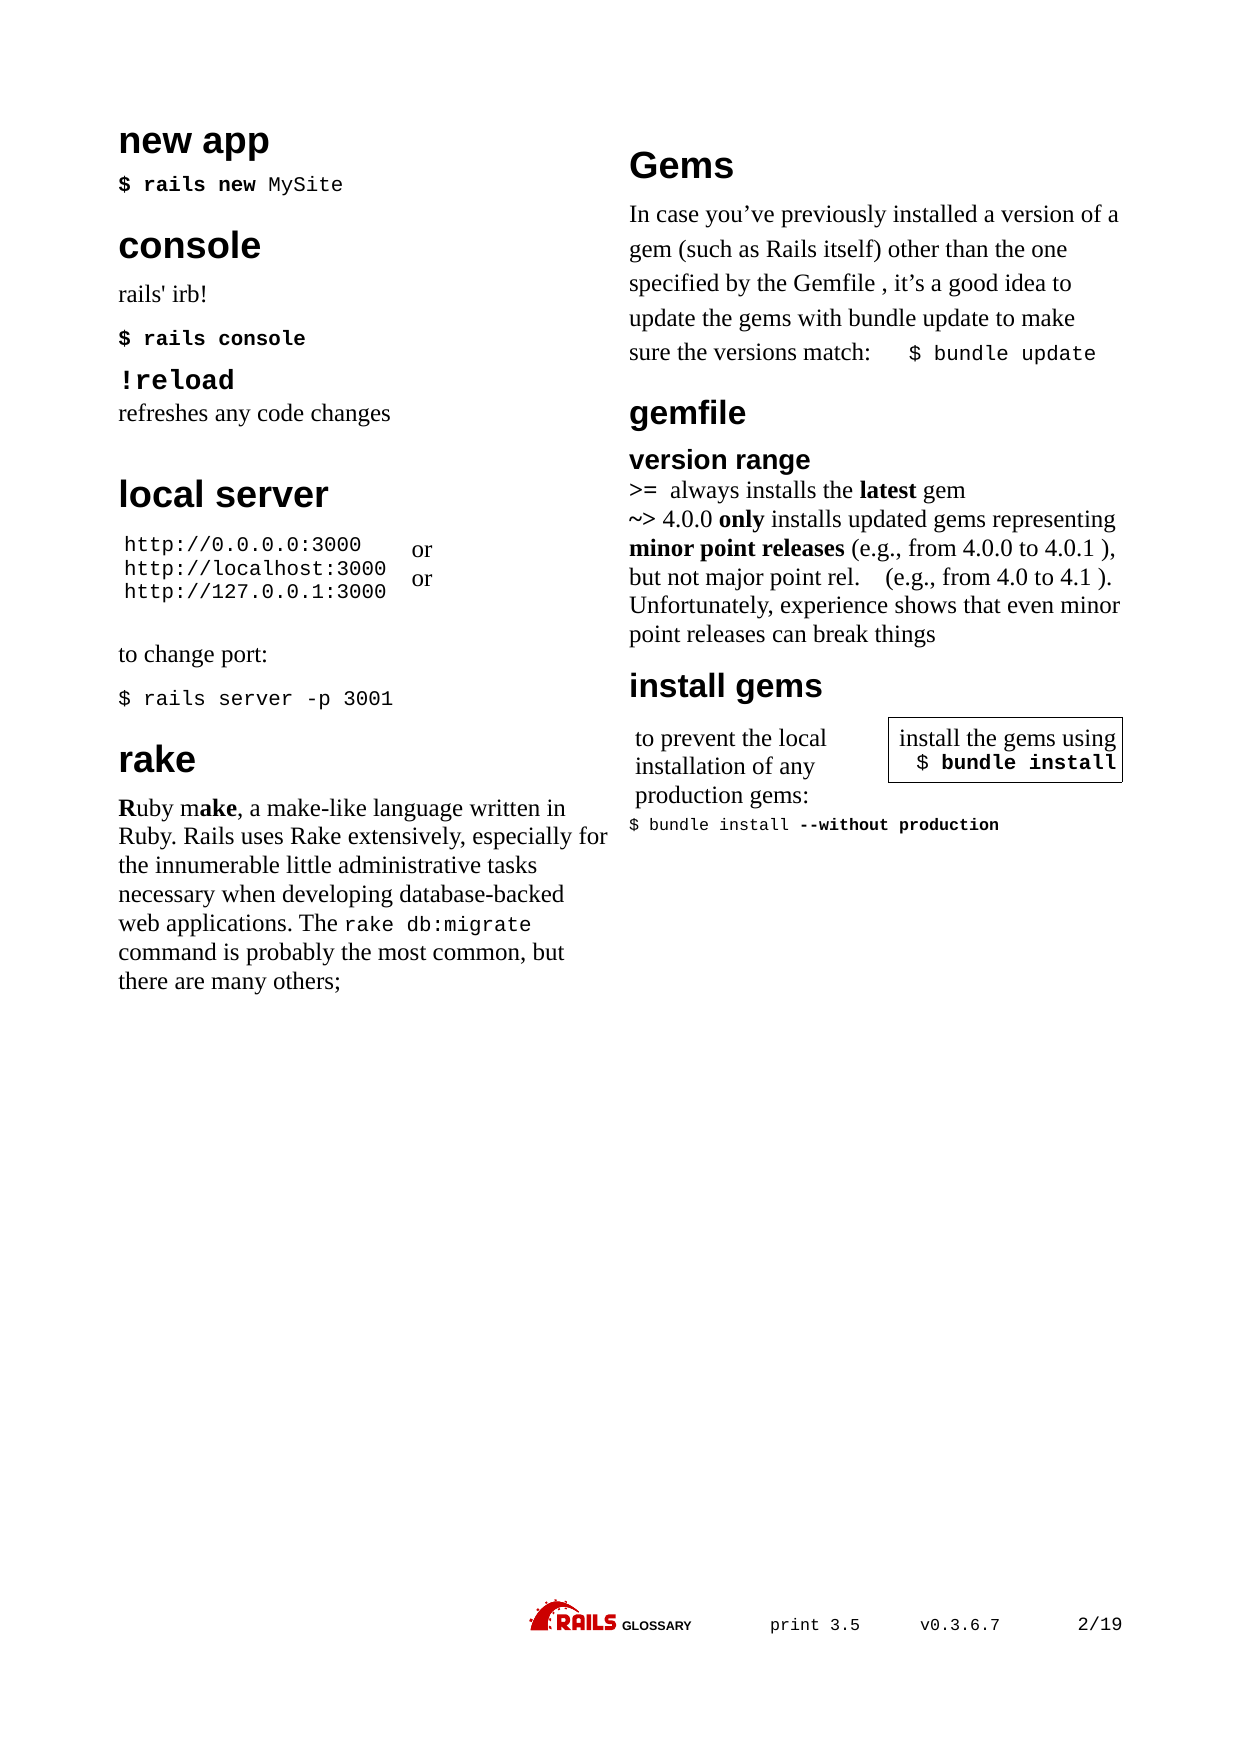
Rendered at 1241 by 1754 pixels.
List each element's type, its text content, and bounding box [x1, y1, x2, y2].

text $ rails new MySite [118, 174, 611, 198]
text $ bundle install --without production [629, 817, 1122, 836]
text $ rails console [118, 328, 611, 352]
subtitle rake [118, 737, 611, 780]
text to change port: [118, 639, 611, 668]
table_header http://0.0.0.0:3000 http://localhost:3000 http://127.0.0.1:3000 [118, 528, 406, 611]
subtitle version range [629, 444, 1122, 476]
table_cell [889, 783, 1122, 817]
text $ rails server -p 3001 [118, 688, 611, 712]
subtitle !reload [118, 367, 611, 398]
table_header to prevent the local installation of any production gems: [629, 717, 888, 817]
text In case you’ve previously installed a version of a gem (such as Rails itself) other than the one specified by the Gemfile , it’s a good idea to update the gems with bundle update to make sure the versions match: $ bundle update [629, 199, 1122, 367]
table_header or or [406, 528, 611, 611]
text Ruby make, a make-like language written in Ruby. Rails uses Rake extensively, especially for the innumerable little administrative tasks necessary when developing database-backed web applications. The rake db:migrate command is probably the most common, but there are many others; [118, 793, 611, 995]
text >= always installs the latest gem [629, 476, 1122, 504]
subtitle console [118, 223, 611, 267]
text refreshes any code changes [118, 398, 611, 427]
subtitle new app [118, 118, 611, 162]
subtitle Gems [629, 143, 1122, 187]
subtitle install gems [629, 666, 1122, 704]
text rails' irb! [118, 279, 611, 308]
table_header install the gems using $ bundle install [889, 718, 1122, 782]
text ~> 4.0.0 only installs updated gems representing minor point releases (e.g., from 4.0.0 to 4.0.1 ), but not major point rel. (e.g., from 4.0 to 4.1 ). Unfortunately, experience shows that even minor point releases can break things [629, 504, 1122, 648]
subtitle gemfile [629, 393, 1122, 432]
subtitle local server [118, 472, 611, 516]
